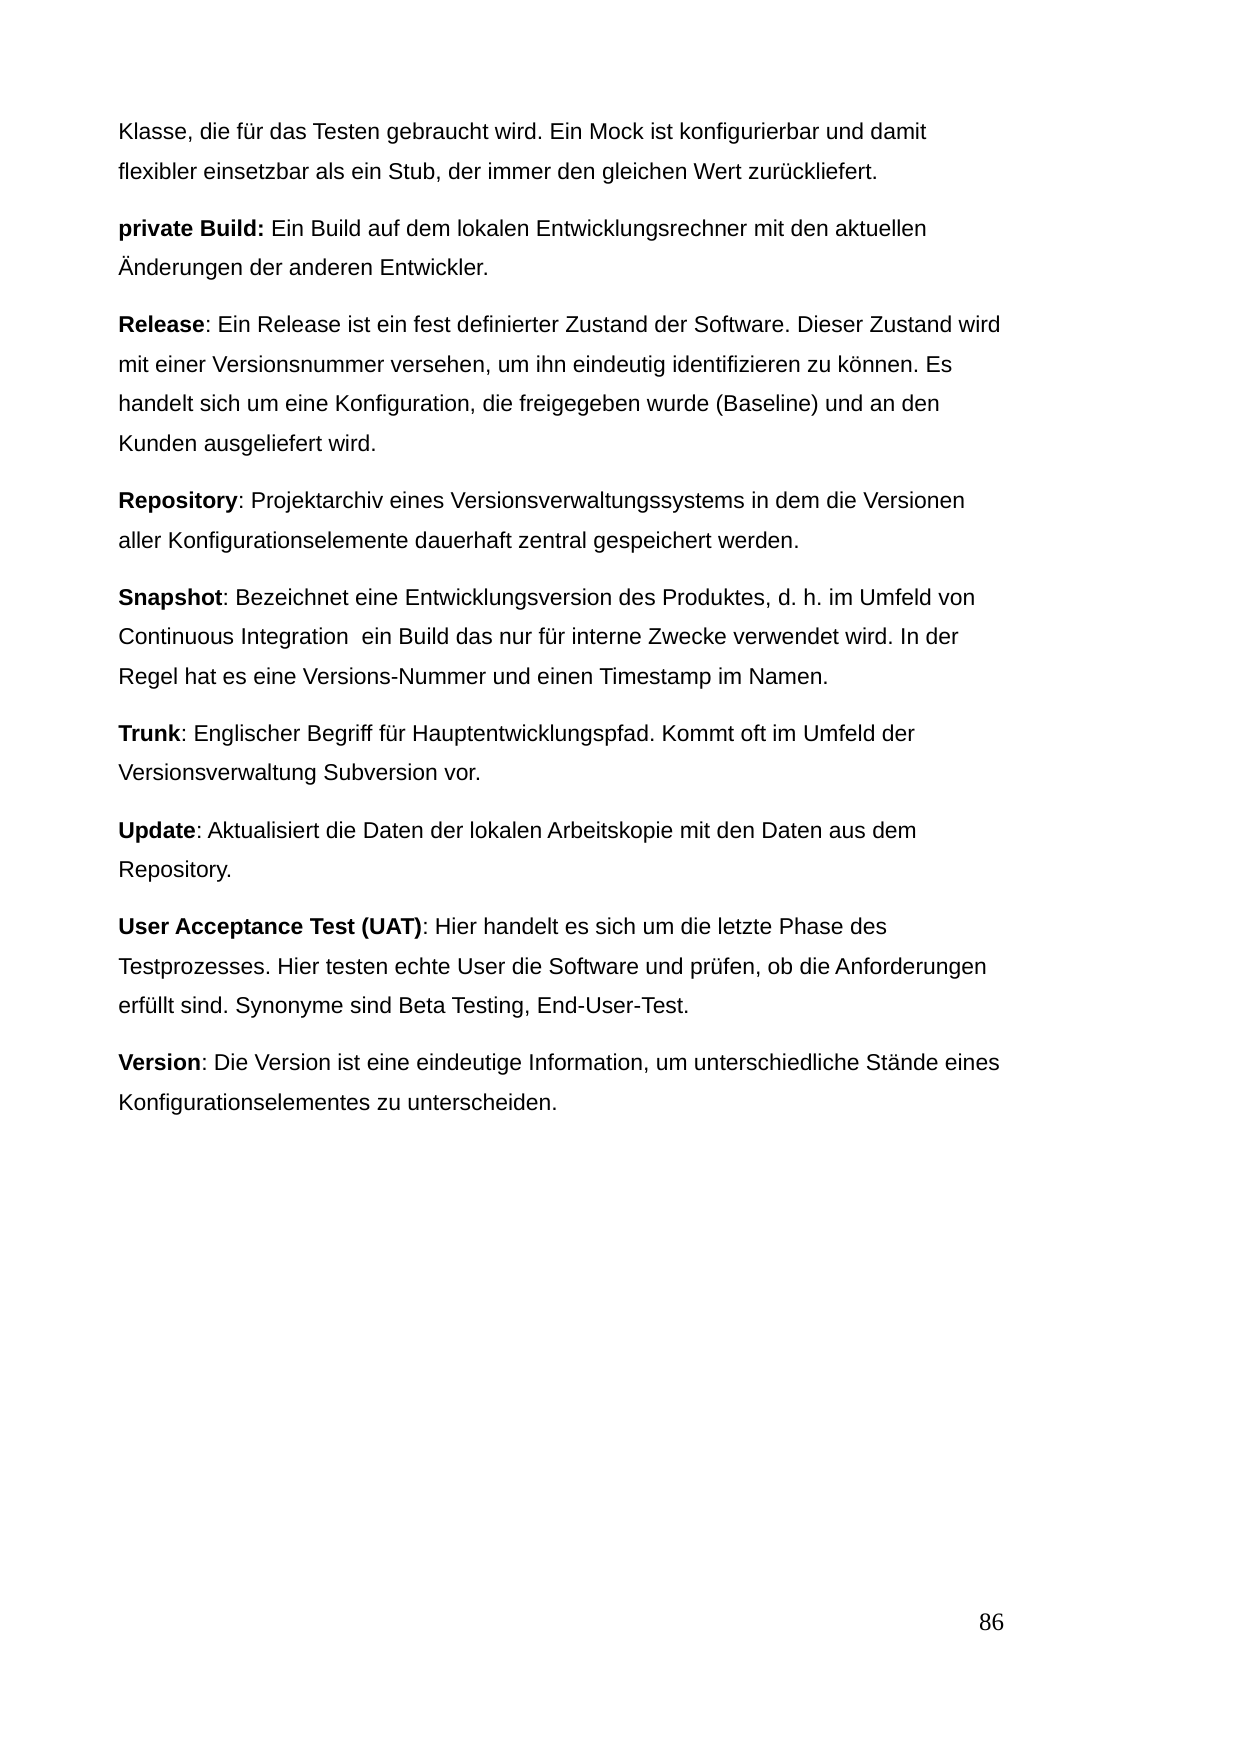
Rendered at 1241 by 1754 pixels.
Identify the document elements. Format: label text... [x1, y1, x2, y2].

text Snapshot: Bezeichnet eine Entwicklungsversion des Produktes, d. h. im Umfeld von Continuous Integration ein Build das nur für interne Zwecke verwendet wird. In der Regel hat es eine Versions-Nummer und einen Timestamp im Namen. [118, 584, 1004, 689]
text Release: Ein Release ist ein fest definierter Zustand der Software. Dieser Zustand wird mit einer Versionsnummer versehen, um ihn eindeutig identifizieren zu können. Es handelt sich um eine Konfiguration, die freigegeben wurde (Baseline) und an den Kunden ausgeliefert wird. [118, 311, 1004, 456]
text Klasse, die für das Testen gebraucht wird. Ein Mock ist konfigurierbar und damit flexibler einsetzbar als ein Stub, der immer den gleichen Wert zurückliefert. [118, 118, 1004, 184]
text User Acceptance Test (UAT): Hier handelt es sich um die letzte Phase des Testprozesses. Hier testen echte User die Software und prüfen, ob die Anforderungen erfüllt sind. Synonyme sind Beta Testing, End-User-Test. [118, 913, 1004, 1018]
text Update: Aktualisiert die Daten der lokalen Arbeitskopie mit den Daten aus dem Repository. [118, 817, 1004, 882]
text Version: Die Version ist eine eindeutige Information, um unterschiedliche Stände eines Konfigurationselementes zu unterscheiden. [118, 1049, 1004, 1115]
text Repository: Projektarchiv eines Versionsverwaltungssystems in dem die Versionen aller Konfigurationselemente dauerhaft zentral gespeichert werden. [118, 487, 1004, 553]
text Trunk: Englischer Begriff für Hauptentwicklungspfad. Kommt oft im Umfeld der Versionsverwaltung Subversion vor. [118, 720, 1004, 786]
text private Build: Ein Build auf dem lokalen Entwicklungsrechner mit den aktuellen Änderungen der anderen Entwickler. [118, 215, 1004, 281]
